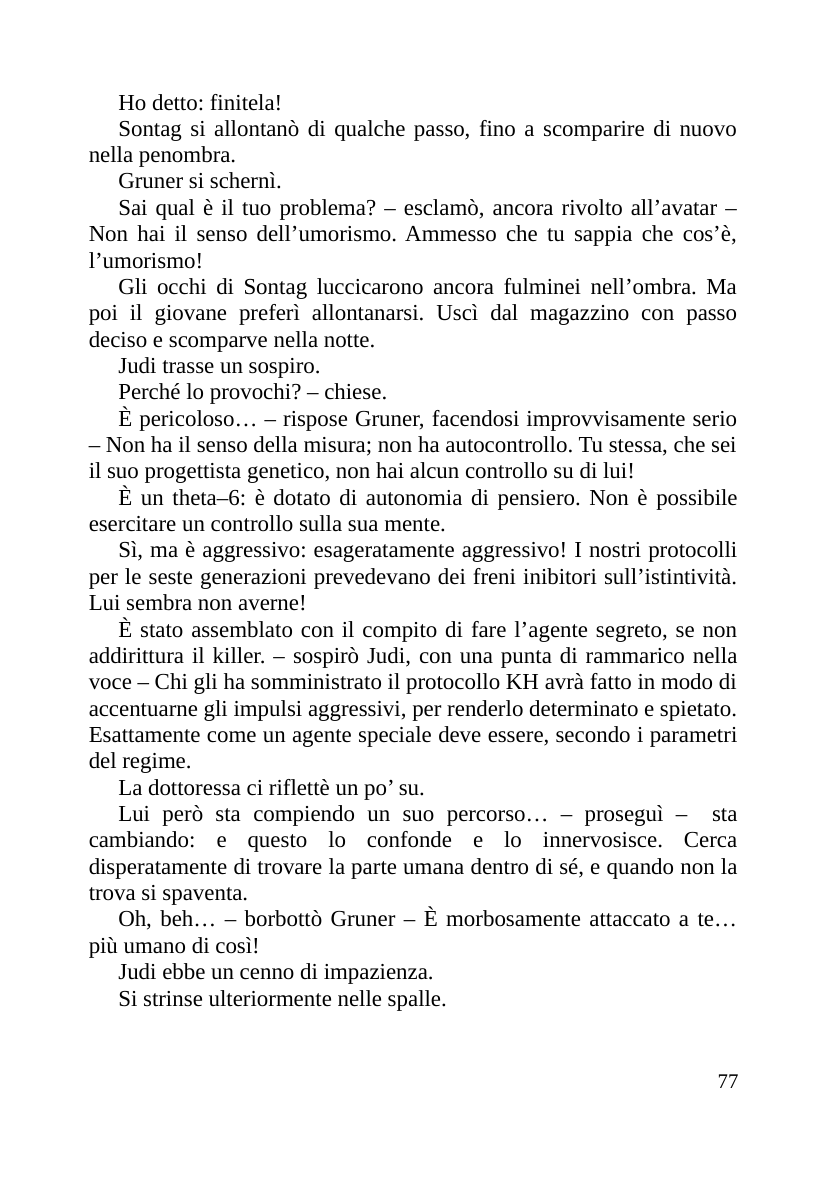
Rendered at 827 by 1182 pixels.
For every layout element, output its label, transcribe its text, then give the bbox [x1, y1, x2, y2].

text Lui però sta compiendo un suo percorso… – proseguì – sta cambiando: e questo lo confonde e lo innervosisce. Cerca disperatamente di trovare la parte umana dentro di sé, e quando non la trova si spaventa. [88, 800, 738, 906]
text Judi trasse un sospiro. [88, 352, 738, 378]
text Sontag si allontanò di qualche passo, fino a scomparire di nuovo nella penombra. [88, 115, 738, 168]
text Gli occhi di Sontag luccicarono ancora fulminei nell’ombra. Ma poi il giovane preferì allontanarsi. Uscì dal magazzino con passo deciso e scomparve nella notte. [88, 273, 738, 352]
text Sai qual è il tuo problema? – esclamò, ancora rivolto all’avatar – Non hai il senso dell’umorismo. Ammesso che tu sappia che cos’è, l’umorismo! [88, 194, 738, 273]
text Oh, beh… – borbottò Gruner – È morbosamente attaccato a te… più umano di così! [88, 906, 738, 958]
text Perché lo provochi? – chiese. [88, 378, 738, 405]
text Gruner si schernì. [88, 168, 738, 194]
text Judi ebbe un cenno di impazienza. [88, 958, 738, 984]
text È stato assemblato con il compito di fare l’agente segreto, se non addirittura il killer. – sospirò Judi, con una punta di rammarico nella voce – Chi gli ha somministrato il protocollo KH avrà fatto in modo di accentuarne gli impulsi aggressivi, per renderlo determinato e spietato. Esattamente come un agente speciale deve essere, secondo i parametri del regime. [88, 616, 738, 774]
text È un theta–6: è dotato di autonomia di pensiero. Non è possibile esercitare un controllo sulla sua mente. [88, 484, 738, 537]
text Ho detto: finitela! [88, 88, 738, 115]
text È pericoloso… – rispose Gruner, facendosi improvvisamente serio – Non ha il senso della misura; non ha autocontrollo. Tu stessa, che sei il suo progettista genetico, non hai alcun controllo su di lui! [88, 405, 738, 484]
text Si strinse ulteriormente nelle spalle. [88, 984, 738, 1011]
text Sì, ma è aggressivo: esageratamente aggressivo! I nostri protocolli per le seste generazioni prevedevano dei freni inibitori sull’istintività. Lui sembra non averne! [88, 537, 738, 616]
text La dottoressa ci riflettè un po’ su. [88, 774, 738, 800]
